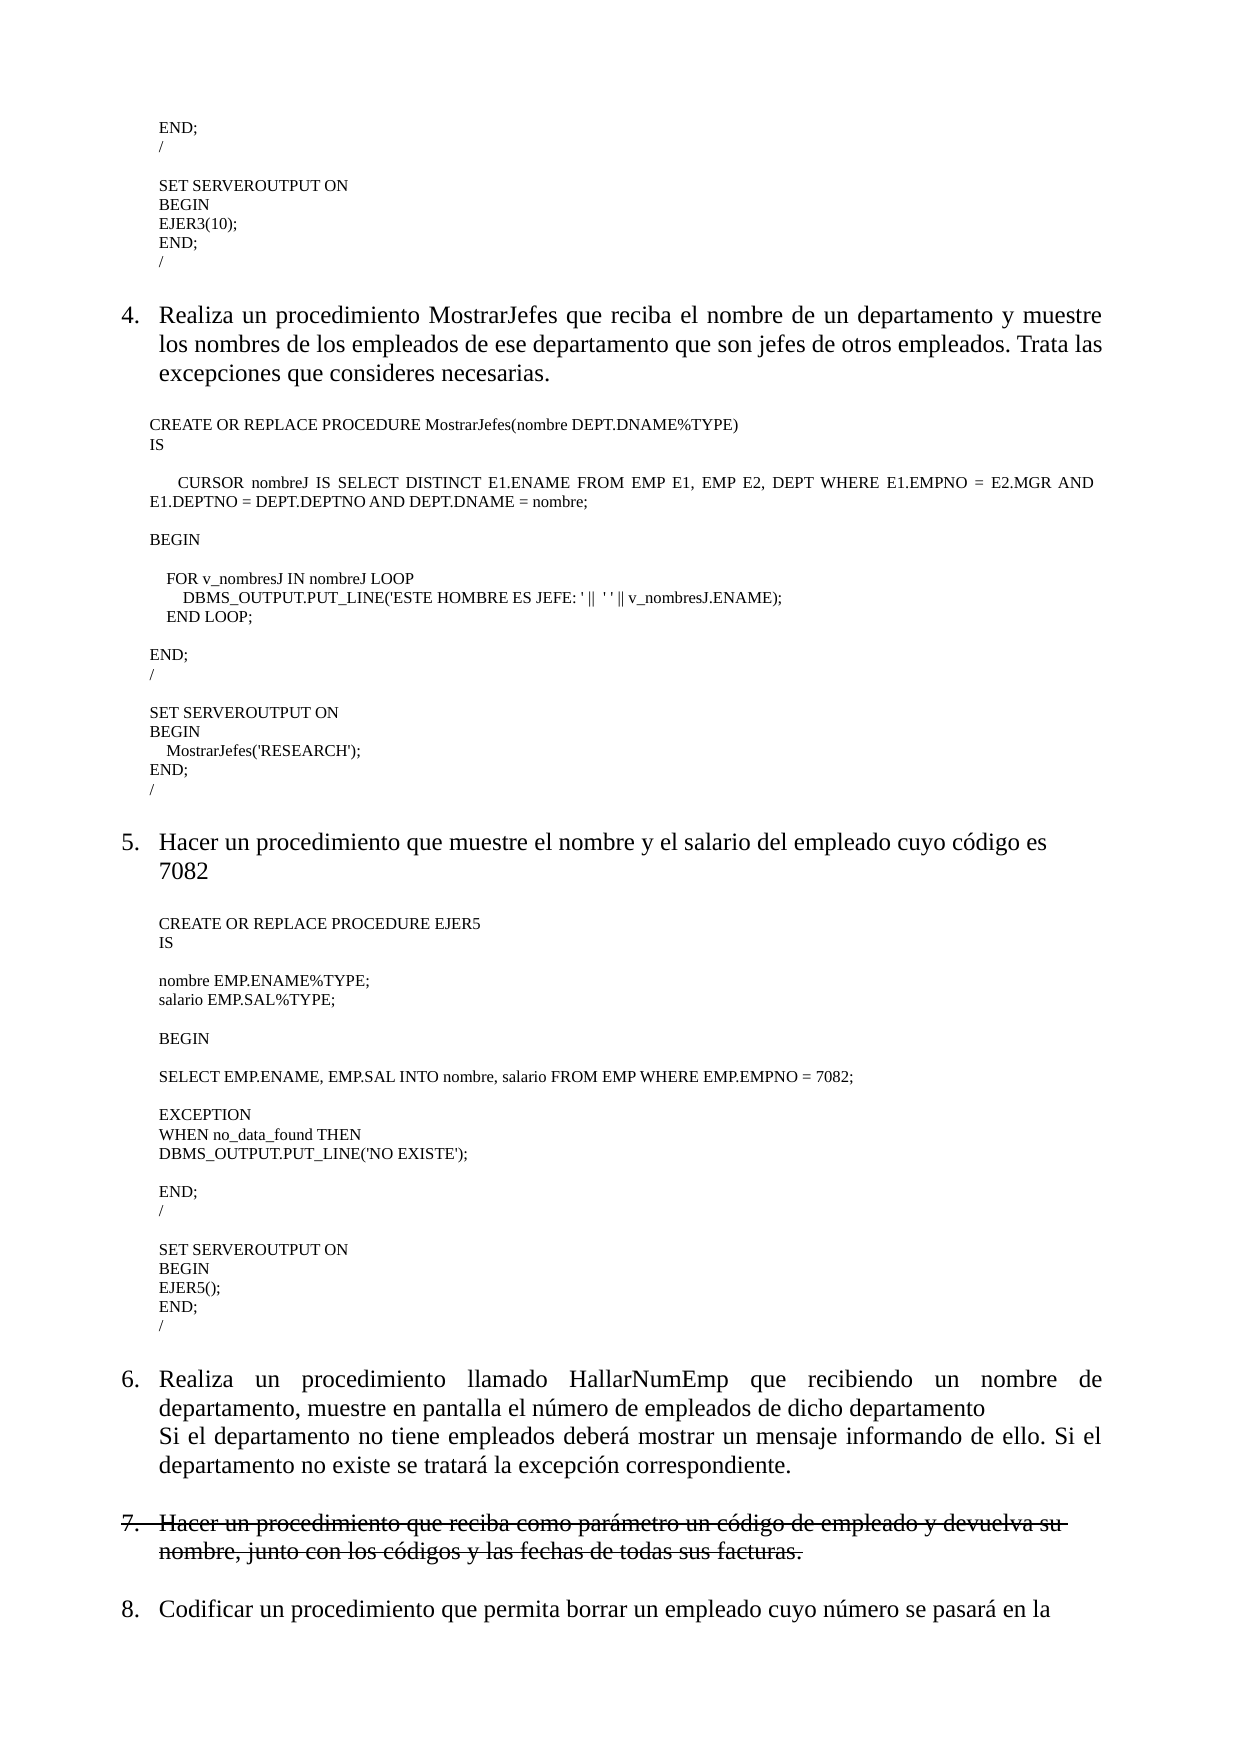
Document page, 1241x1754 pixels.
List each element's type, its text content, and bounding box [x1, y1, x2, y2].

text BEGIN [121, 530, 1103, 549]
text / [121, 137, 1103, 156]
text DBMS_OUTPUT.PUT_LINE('ESTE HOMBRE ES JEFE: ' || ' ' || v_nombresJ.ENAME); [121, 588, 1103, 607]
text SET SERVEROUTPUT ON [121, 176, 1103, 195]
text / [121, 1316, 1103, 1335]
text END; [121, 645, 1103, 664]
list Hacer un procedimiento que muestre el nombre y el salario del empleado cuyo código es 7082 [121, 827, 1103, 885]
text / [121, 1201, 1103, 1220]
text EJER5(); [121, 1278, 1103, 1297]
text END; [121, 1297, 1103, 1316]
text DBMS_OUTPUT.PUT_LINE('NO EXISTE'); [121, 1143, 1103, 1163]
text END LOOP; [121, 607, 1103, 626]
text MostrarJefes('RESEARCH'); [121, 741, 1103, 760]
text salario EMP.SAL%TYPE; [121, 990, 1103, 1009]
text END; [121, 233, 1103, 252]
text / [121, 252, 1103, 271]
list Realiza un procedimiento MostrarJefes que reciba el nombre de un departamento y muestre los nombres de los empleados de ese departamento que son jefes de otros empleados. Trata las excepciones que consideres necesarias. [121, 300, 1103, 386]
text BEGIN [121, 722, 1103, 741]
text END; [121, 118, 1103, 137]
list Realiza un procedimiento llamado HallarNumEmp que recibiendo un nombre de departamento, muestre en pantalla el número de empleados de dicho departamento [121, 1364, 1103, 1421]
text SET SERVEROUTPUT ON [121, 1239, 1103, 1258]
text BEGIN [121, 1028, 1103, 1048]
text END; [121, 1182, 1103, 1201]
text / [121, 779, 1103, 798]
text SELECT EMP.ENAME, EMP.SAL INTO nombre, salario FROM EMP WHERE EMP.EMPNO = 7082; [121, 1067, 1103, 1086]
list Hacer un procedimiento que reciba como parámetro un código de empleado y devuelva su nombre, junto con los códigos y las fechas de todas sus facturas. [121, 1508, 1103, 1565]
list Codificar un procedimiento que permita borrar un empleado cuyo número se pasará en la [121, 1594, 1103, 1623]
text FOR v_nombresJ IN nombreJ LOOP [121, 568, 1103, 588]
text nombre EMP.ENAME%TYPE; [121, 971, 1103, 990]
text CREATE OR REPLACE PROCEDURE MostrarJefes(nombre DEPT.DNAME%TYPE) [121, 415, 1103, 434]
text / [121, 664, 1103, 683]
text IS [121, 434, 1103, 453]
text IS [121, 933, 1103, 952]
text SET SERVEROUTPUT ON [121, 703, 1103, 722]
text WHEN no_data_found THEN [121, 1124, 1103, 1143]
text BEGIN [121, 1258, 1103, 1278]
list Si el departamento no tiene empleados deberá mostrar un mensaje informando de ello. Si el departamento no existe se tratará la excepción correspondiente. [121, 1421, 1103, 1479]
text EXCEPTION [121, 1105, 1103, 1124]
text CREATE OR REPLACE PROCEDURE EJER5 [121, 913, 1103, 933]
text END; [121, 760, 1103, 779]
text BEGIN [121, 195, 1103, 214]
text CURSOR nombreJ IS SELECT DISTINCT E1.ENAME FROM EMP E1, EMP E2, DEPT WHERE E1.EMPNO = E2.MGR AND E1.DEPTNO = DEPT.DEPTNO AND DEPT.DNAME = nombre; [121, 473, 1103, 511]
text EJER3(10); [121, 214, 1103, 233]
